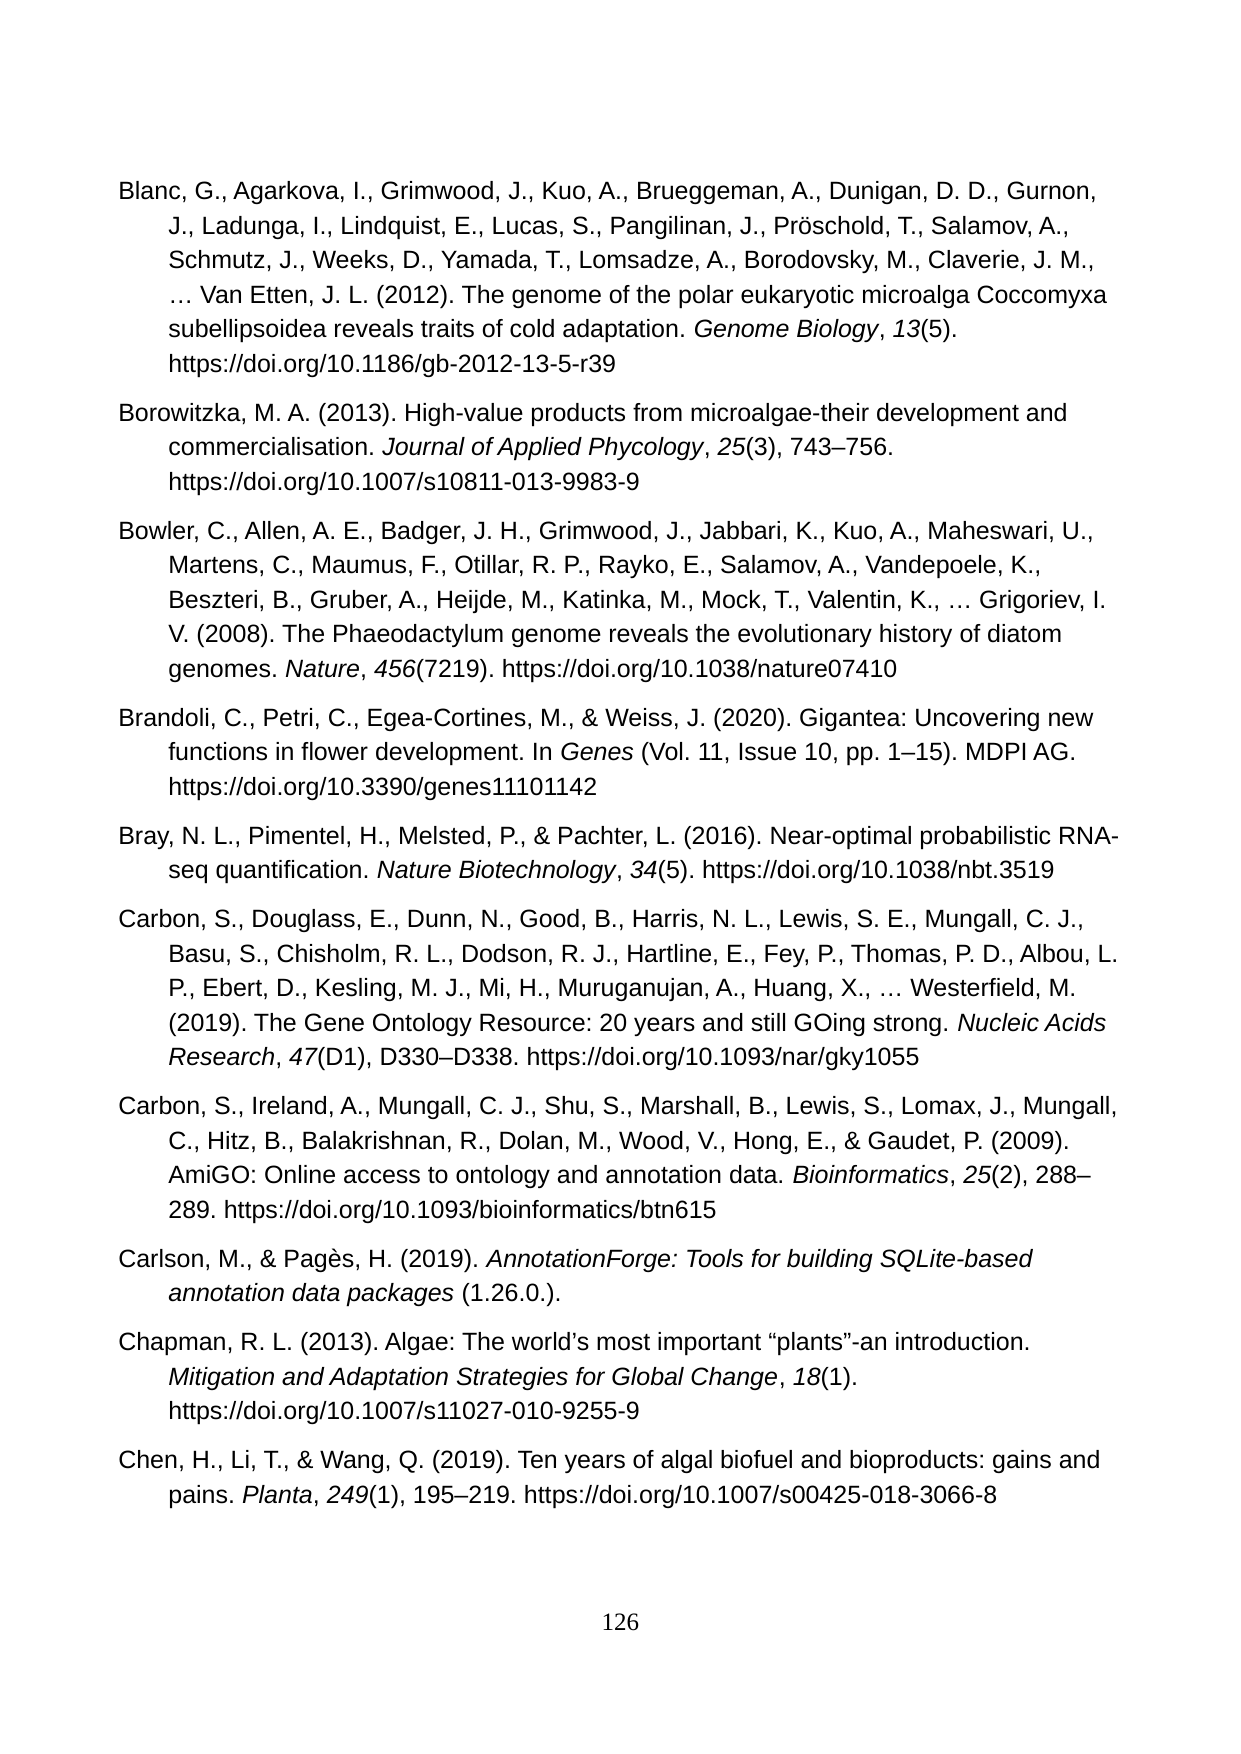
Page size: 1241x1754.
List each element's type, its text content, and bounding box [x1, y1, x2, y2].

text Bray, N. L., Pimentel, H., Melsted, P., & Pachter, L. (2016). Near-optimal probabilistic RNA-seq quantification. Nature Biotechnology, 34(5). https://doi.org/10.1038/nbt.3519 [118, 821, 1122, 884]
text Carlson, M., & Pagès, H. (2019). AnnotationForge: Tools for building SQLite-based annotation data packages (1.26.0.). [118, 1244, 1122, 1307]
text Chapman, R. L. (2013). Algae: The world’s most important “plants”-an introduction. Mitigation and Adaptation Strategies for Global Change, 18(1). https://doi.org/10.1007/s11027-010-9255-9 [118, 1327, 1122, 1425]
text Bowler, C., Allen, A. E., Badger, J. H., Grimwood, J., Jabbari, K., Kuo, A., Maheswari, U., Martens, C., Maumus, F., Otillar, R. P., Rayko, E., Salamov, A., Vandepoele, K., Beszteri, B., Gruber, A., Heijde, M., Katinka, M., Mock, T., Valentin, K., … Grigoriev, I. V. (2008). The Phaeodactylum genome reveals the evolutionary history of diatom genomes. Nature, 456(7219). https://doi.org/10.1038/nature07410 [118, 516, 1122, 682]
text Blanc, G., Agarkova, I., Grimwood, J., Kuo, A., Brueggeman, A., Dunigan, D. D., Gurnon, J., Ladunga, I., Lindquist, E., Lucas, S., Pangilinan, J., Pröschold, T., Salamov, A., Schmutz, J., Weeks, D., Yamada, T., Lomsadze, A., Borodovsky, M., Claverie, J. M., … Van Etten, J. L. (2012). The genome of the polar eukaryotic microalga Coccomyxa subellipsoidea reveals traits of cold adaptation. Genome Biology, 13(5). https://doi.org/10.1186/gb-2012-13-5-r39 [118, 176, 1122, 377]
text Carbon, S., Ireland, A., Mungall, C. J., Shu, S., Marshall, B., Lewis, S., Lomax, J., Mungall, C., Hitz, B., Balakrishnan, R., Dolan, M., Wood, V., Hong, E., & Gaudet, P. (2009). AmiGO: Online access to ontology and annotation data. Bioinformatics, 25(2), 288–289. https://doi.org/10.1093/bioinformatics/btn615 [118, 1091, 1122, 1223]
text Carbon, S., Douglass, E., Dunn, N., Good, B., Harris, N. L., Lewis, S. E., Mungall, C. J., Basu, S., Chisholm, R. L., Dodson, R. J., Hartline, E., Fey, P., Thomas, P. D., Albou, L. P., Ebert, D., Kesling, M. J., Mi, H., Muruganujan, A., Huang, X., … Westerfield, M. (2019). The Gene Ontology Resource: 20 years and still GOing strong. Nucleic Acids Research, 47(D1), D330–D338. https://doi.org/10.1093/nar/gky1055 [118, 904, 1122, 1071]
text Chen, H., Li, T., & Wang, Q. (2019). Ten years of algal biofuel and bioproducts: gains and pains. Planta, 249(1), 195–219. https://doi.org/10.1007/s00425-018-3066-8 [118, 1445, 1122, 1509]
text Borowitzka, M. A. (2013). High-value products from microalgae-their development and commercialisation. Journal of Applied Phycology, 25(3), 743–756. https://doi.org/10.1007/s10811-013-9983-9 [118, 398, 1122, 496]
text Brandoli, C., Petri, C., Egea-Cortines, M., & Weiss, J. (2020). Gigantea: Uncovering new functions in flower development. In Genes (Vol. 11, Issue 10, pp. 1–15). MDPI AG. https://doi.org/10.3390/genes11101142 [118, 703, 1122, 801]
